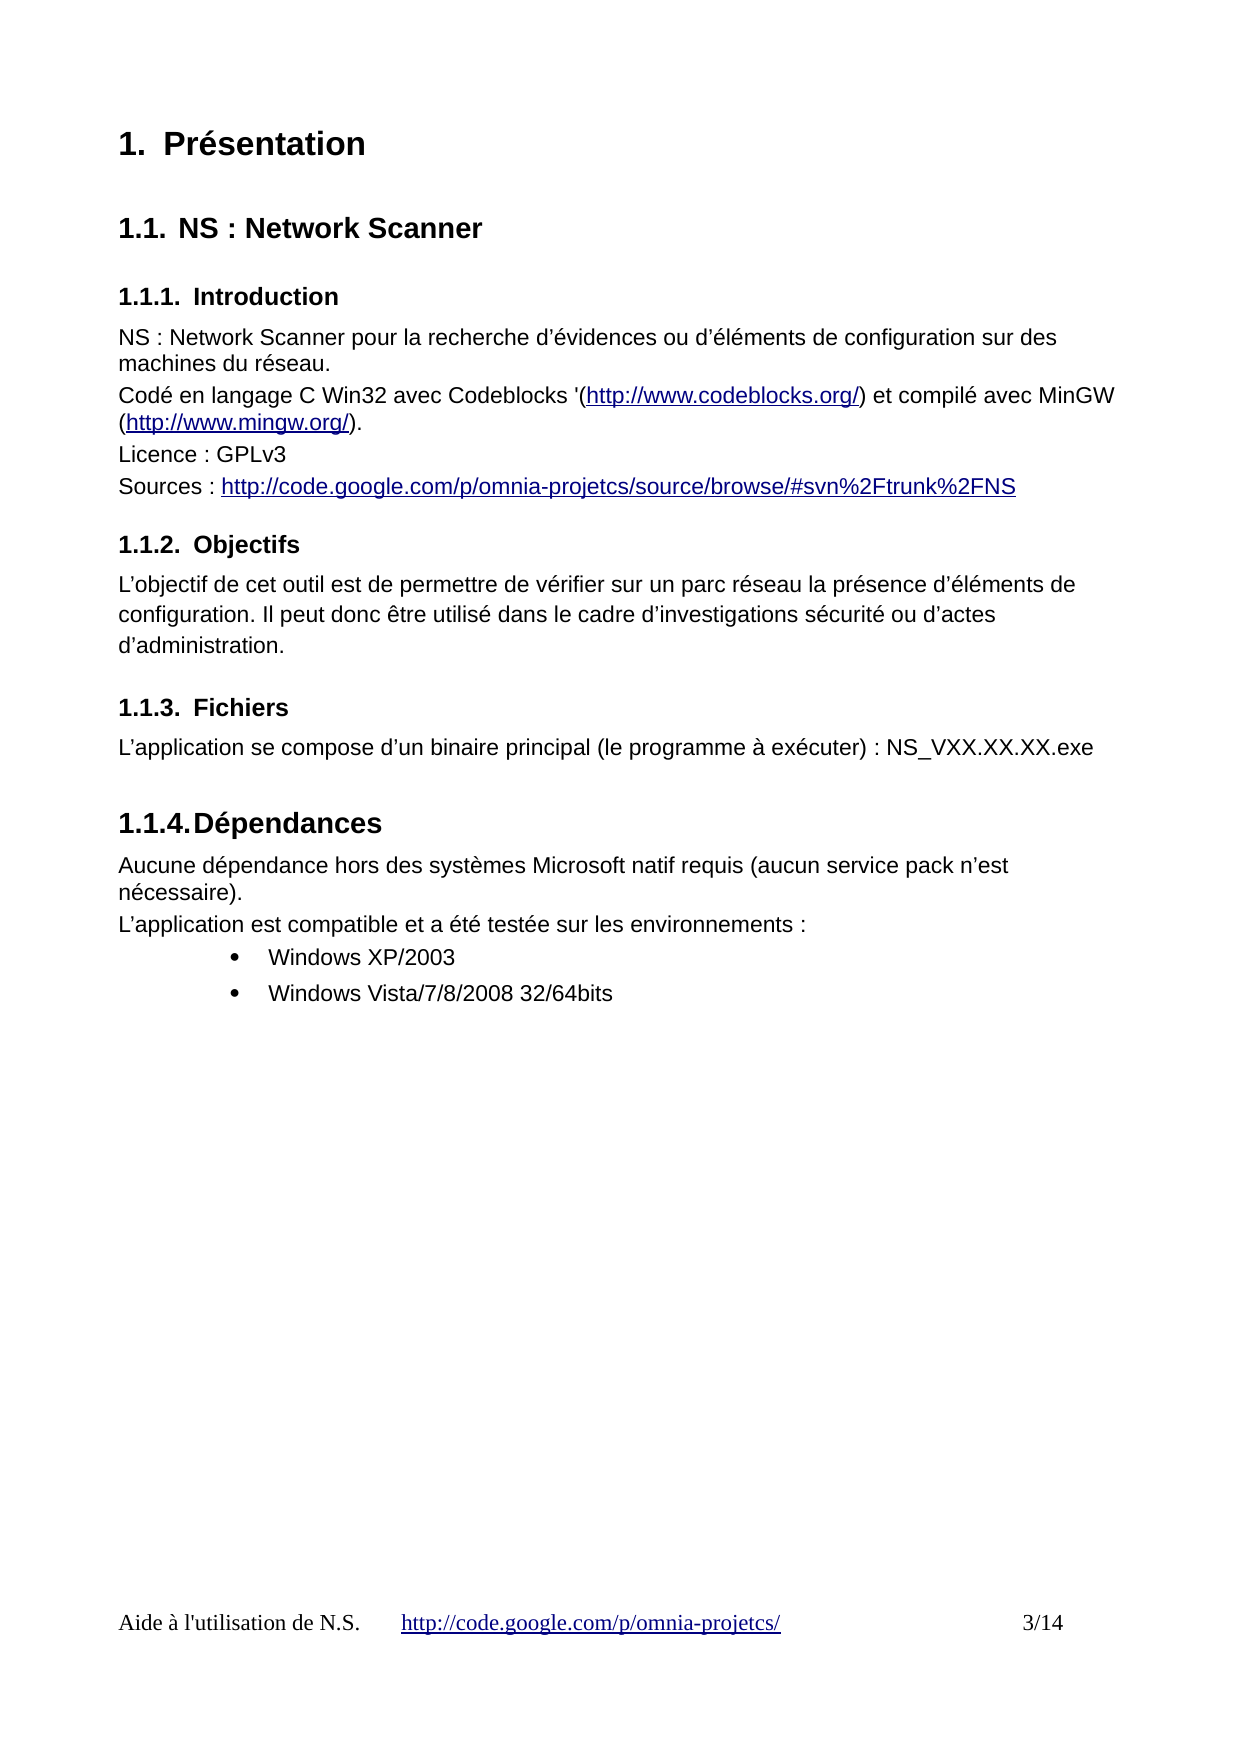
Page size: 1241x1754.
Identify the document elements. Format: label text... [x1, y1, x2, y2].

subtitle Présentation [118, 123, 1122, 162]
text L’application se compose d’un binaire principal (le programme à exécuter) : NS_VXX.XX.XX.exe [118, 734, 1122, 760]
text Licence : GPLv3 [118, 441, 1122, 467]
text L’application est compatible et a été testée sur les environnements : [118, 911, 1122, 937]
text L’objectif de cet outil est de permettre de vérifier sur un parc réseau la présence d’éléments de configuration. Il peut donc être utilisé dans le cadre d’investigations sécurité ou d’actes d’administration. [118, 571, 1122, 658]
text Sources : http://code.google.com/p/omnia-projetcs/source/browse/#svn%2Ftrunk%2FNS [118, 473, 1122, 499]
subtitle Introduction [118, 282, 1122, 311]
subtitle NS : Network Scanner [118, 211, 1122, 245]
text Codé en langage C Win32 avec Codeblocks '(http://www.codeblocks.org/) et compilé avec MinGW (http://www.mingw.org/). [118, 382, 1122, 435]
list Windows XP/2003 [231, 943, 1122, 970]
subtitle Objectifs [118, 530, 1122, 559]
list Windows Vista/7/8/2008 32/64bits [231, 979, 1122, 1006]
subtitle Dépendances [118, 807, 1122, 840]
text Aucune dépendance hors des systèmes Microsoft natif requis (aucun service pack n’est nécessaire). [118, 852, 1122, 905]
subtitle Fichiers [118, 693, 1122, 721]
text NS : Network Scanner pour la recherche d’évidences ou d’éléments de configuration sur des machines du réseau. [118, 323, 1122, 376]
